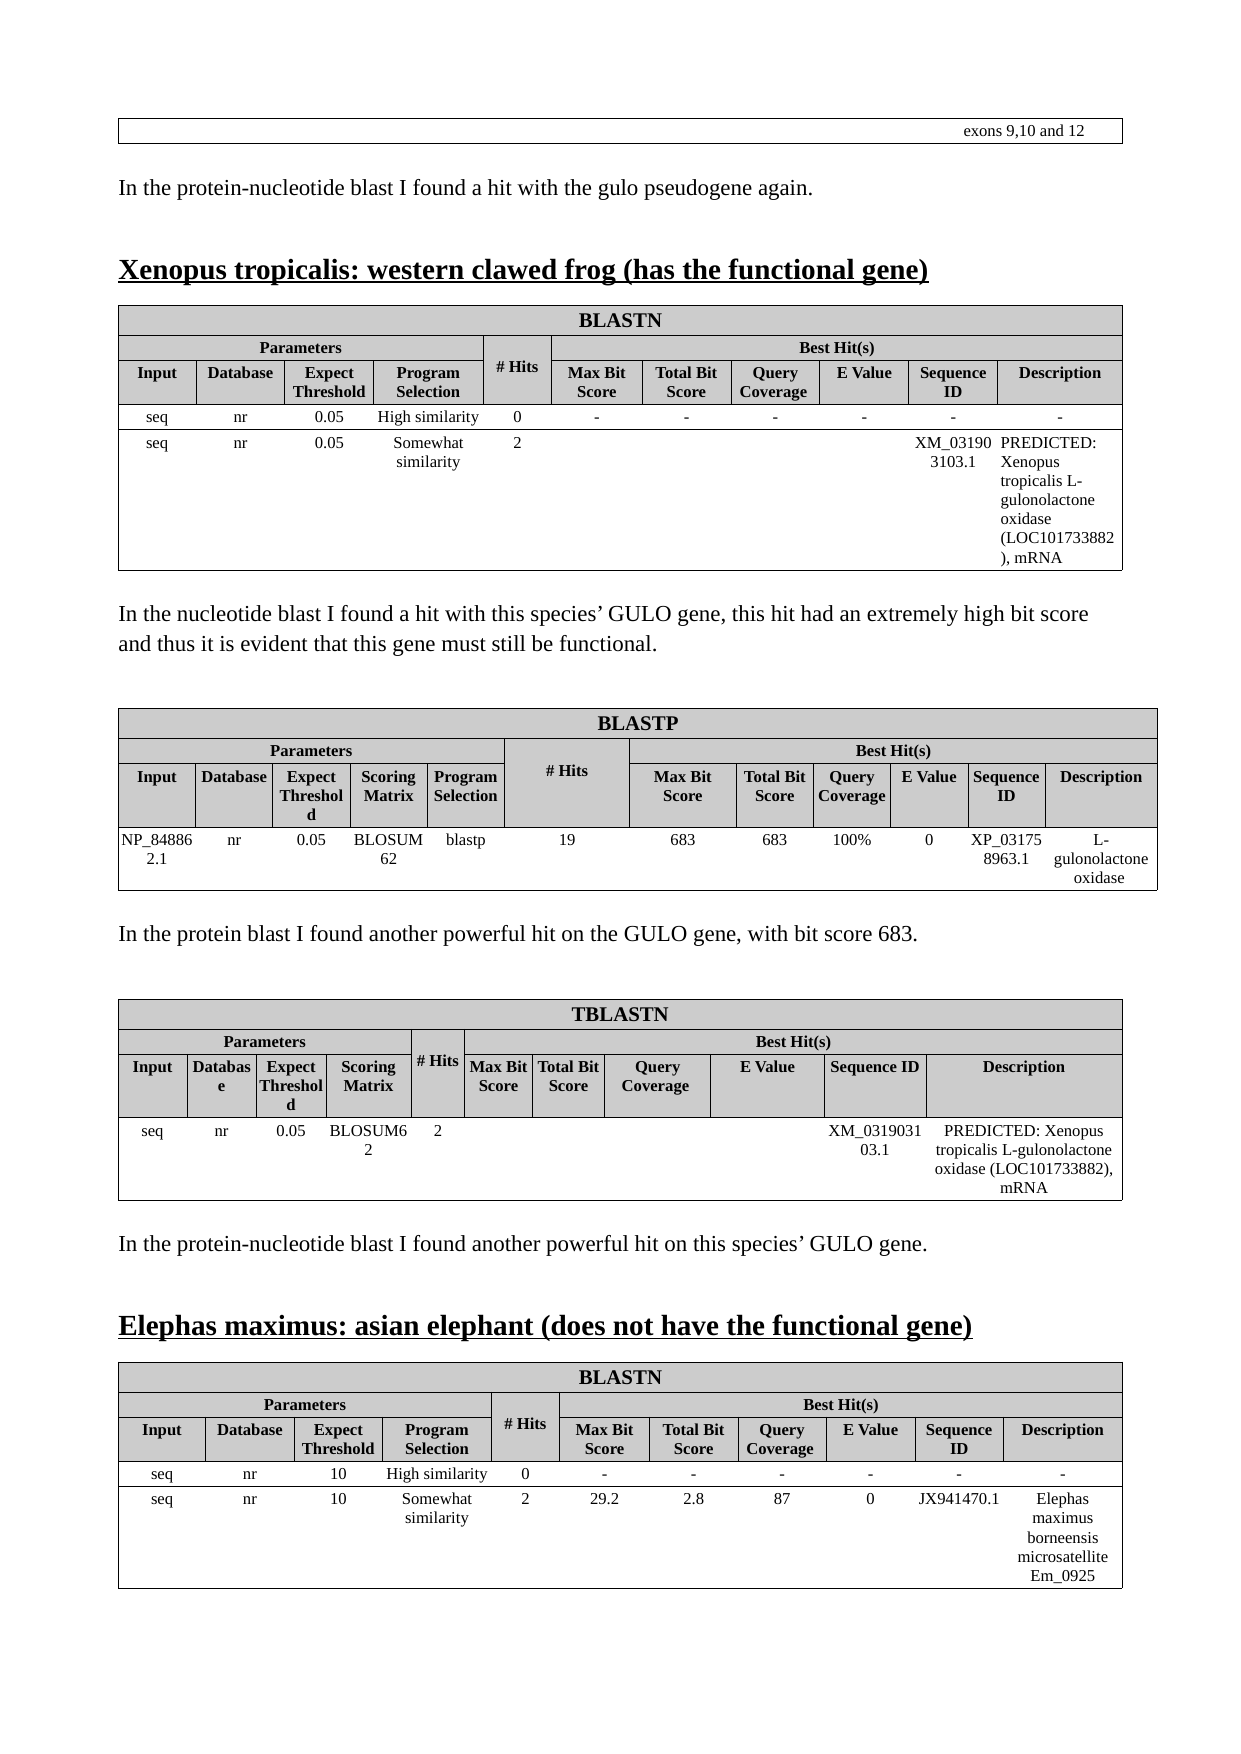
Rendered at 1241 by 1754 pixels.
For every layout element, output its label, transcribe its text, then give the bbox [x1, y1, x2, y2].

table_cell - [559, 1462, 649, 1486]
table_cell [674, 119, 788, 143]
table_cell BLOSUM62 [350, 828, 427, 890]
table_cell Best Hit(s) [465, 1030, 1122, 1054]
table_cell Max Bit Score [560, 1418, 649, 1461]
table_cell XP_031758963.1 [968, 828, 1045, 890]
table_cell Input [119, 1055, 187, 1117]
table_cell 683 [736, 828, 813, 890]
table_cell Parameters [119, 739, 504, 763]
table_cell Elephas maximus borneensis microsatellite Em_0925 [1003, 1487, 1122, 1588]
table_cell 0.05 [285, 405, 373, 429]
table_cell # Hits [505, 739, 629, 827]
table_cell E Value [891, 764, 968, 827]
table_cell - [998, 405, 1122, 429]
table_cell - [915, 1462, 1003, 1486]
table_cell 87 [738, 1487, 826, 1588]
table_cell - [1003, 1462, 1122, 1486]
table_cell E Value [711, 1055, 824, 1117]
table_cell Program Selection [428, 764, 504, 827]
text In the nucleotide blast I found a hit with this species’ GULO gene, this hit had an extremely high bit score and thus it is evident that this gene must still be functional. [118, 571, 1122, 689]
table_cell Description [998, 361, 1122, 404]
table_cell Database [188, 1055, 256, 1117]
table_cell NP_848862.1 [119, 828, 195, 890]
table_cell E Value [820, 361, 908, 404]
table_cell XM_031903103.1 [824, 1118, 926, 1200]
table_cell 10 [294, 1462, 382, 1486]
table_cell 0 [890, 828, 968, 890]
table_cell [551, 430, 642, 569]
table_cell 10 [294, 1487, 382, 1588]
table_cell 0.05 [256, 1118, 326, 1200]
table_cell # Hits [412, 1030, 464, 1117]
table_cell nr [196, 405, 284, 429]
table_cell Query Coverage [605, 1055, 710, 1117]
table_cell seq [119, 1487, 205, 1588]
table_cell PREDICTED: Xenopus tropicalis L-gulonolactone oxidase (LOC101733882), mRNA [926, 1118, 1122, 1200]
table_cell High similarity [383, 1462, 491, 1486]
table_cell Best Hit(s) [630, 739, 1157, 763]
table_cell Description [1004, 1418, 1122, 1461]
table_cell Total Bit Score [533, 1055, 604, 1117]
table_cell [604, 119, 674, 143]
table_cell # Hits [492, 1393, 559, 1461]
table_cell 2 [491, 1487, 559, 1588]
table_cell 19 [504, 828, 629, 890]
table_cell Description [927, 1055, 1122, 1117]
table_cell Program Selection [383, 1418, 491, 1461]
table_cell Query Coverage [739, 1418, 826, 1461]
table_cell - [731, 405, 819, 429]
table_cell Scoring Matrix [327, 1055, 411, 1117]
table_cell seq [119, 405, 196, 429]
table_cell seq [119, 430, 196, 569]
text Xenopus tropicalis: western clawed frog (has the functional gene) [118, 252, 1122, 285]
table_cell Total Bit Score [650, 1418, 738, 1461]
table_cell 29.2 [559, 1487, 649, 1588]
table_cell [465, 1118, 532, 1200]
text In the protein-nucleotide blast I found a hit with the gulo pseudogene again. [118, 144, 1122, 233]
table_cell [256, 119, 326, 143]
table_cell Expect Threshold [273, 764, 350, 827]
table_cell seq [119, 1462, 205, 1486]
table_cell Sequence ID [969, 764, 1045, 827]
table_cell Description [1046, 764, 1157, 827]
table_cell Database [196, 764, 272, 827]
table_cell [642, 430, 731, 569]
table_cell Best Hit(s) [560, 1393, 1122, 1417]
table_cell blastp [427, 828, 504, 890]
table_cell - [826, 1462, 915, 1486]
table_cell - [738, 1462, 826, 1486]
table_cell E Value [827, 1418, 915, 1461]
table_cell Parameters [119, 1030, 411, 1054]
table_cell High similarity [374, 405, 483, 429]
table_cell [731, 430, 819, 569]
text In the protein blast I found another powerful hit on the GULO gene, with bit score 683. [118, 891, 1122, 980]
table_cell JX941470.1 [915, 1487, 1003, 1588]
table_cell - [820, 405, 908, 429]
table_cell nr [196, 430, 284, 569]
table_cell [788, 119, 926, 143]
table_cell 2 [411, 1118, 464, 1200]
table_cell Parameters [119, 1393, 491, 1417]
table_cell [187, 119, 256, 143]
table_cell 683 [629, 828, 736, 890]
table_cell nr [187, 1118, 256, 1200]
table_cell Somewhat similarity [374, 430, 483, 569]
table_cell 2 [483, 430, 551, 569]
table_cell Best Hit(s) [552, 336, 1122, 360]
table_cell - [649, 1462, 738, 1486]
table_cell seq [119, 1118, 187, 1200]
table_cell [326, 119, 411, 143]
table_cell Expect Threshold [295, 1418, 382, 1461]
table_cell nr [195, 828, 272, 890]
table_cell 0 [826, 1487, 915, 1588]
table_cell PREDICTED: Xenopus tropicalis L-gulonolactone oxidase (LOC101733882), mRNA [998, 430, 1122, 569]
table_cell 0 [483, 405, 551, 429]
table_cell - [642, 405, 731, 429]
table_cell Sequence ID [825, 1055, 926, 1117]
table_cell L-gulonolactone oxidase [1045, 828, 1157, 890]
table_cell Parameters [119, 336, 483, 360]
table_cell Input [119, 361, 196, 404]
table_cell [411, 119, 464, 143]
table_cell - [909, 405, 997, 429]
table_cell 0.05 [273, 828, 350, 890]
table_cell BLOSUM62 [326, 1118, 411, 1200]
table_cell Sequence ID [916, 1418, 1003, 1461]
table_cell XM_031903103.1 [909, 430, 997, 569]
table_header BLASTN [119, 1363, 1122, 1392]
table_cell Max Bit Score [465, 1055, 532, 1117]
table_cell Query Coverage [732, 361, 819, 404]
table_cell 100% [813, 828, 890, 890]
table_cell Max Bit Score [552, 361, 642, 404]
table_cell nr [205, 1487, 294, 1588]
table_cell Sequence ID [909, 361, 997, 404]
text In the protein-nucleotide blast I found another powerful hit on this species’ GULO gene. [118, 1201, 1122, 1289]
table_cell Expect Threshold [257, 1055, 326, 1117]
table_cell Input [119, 764, 195, 827]
table_cell Program Selection [374, 361, 483, 404]
table_cell [532, 1118, 604, 1200]
table_cell Scoring Matrix [351, 764, 427, 827]
table_cell [604, 1118, 710, 1200]
table_cell [710, 1118, 824, 1200]
table_cell Expect Threshold [285, 361, 373, 404]
table_cell [820, 430, 908, 569]
table_cell Database [197, 361, 284, 404]
table_cell 0 [491, 1462, 559, 1486]
table_cell 2.8 [649, 1487, 738, 1588]
table_header TBLASTN [119, 1000, 1122, 1029]
table_cell nr [205, 1462, 294, 1486]
table_header BLASTP [119, 709, 1157, 738]
table_cell # Hits [484, 336, 551, 404]
table_cell Input [119, 1418, 205, 1461]
table_cell - [551, 405, 642, 429]
table_cell 0.05 [285, 430, 373, 569]
table_cell exons 9,10 and 12 [926, 119, 1122, 143]
table_cell Max Bit Score [630, 764, 736, 827]
table_cell Total Bit Score [737, 764, 813, 827]
table_cell [532, 119, 604, 143]
table_header BLASTN [119, 306, 1122, 335]
table_cell Total Bit Score [643, 361, 731, 404]
table_cell [465, 119, 532, 143]
table_cell [119, 119, 187, 143]
text Elephas maximus: asian elephant (does not have the functional gene) [118, 1308, 1122, 1342]
table_cell Query Coverage [814, 764, 890, 827]
table_cell Somewhat similarity [383, 1487, 491, 1588]
table_cell Database [206, 1418, 294, 1461]
